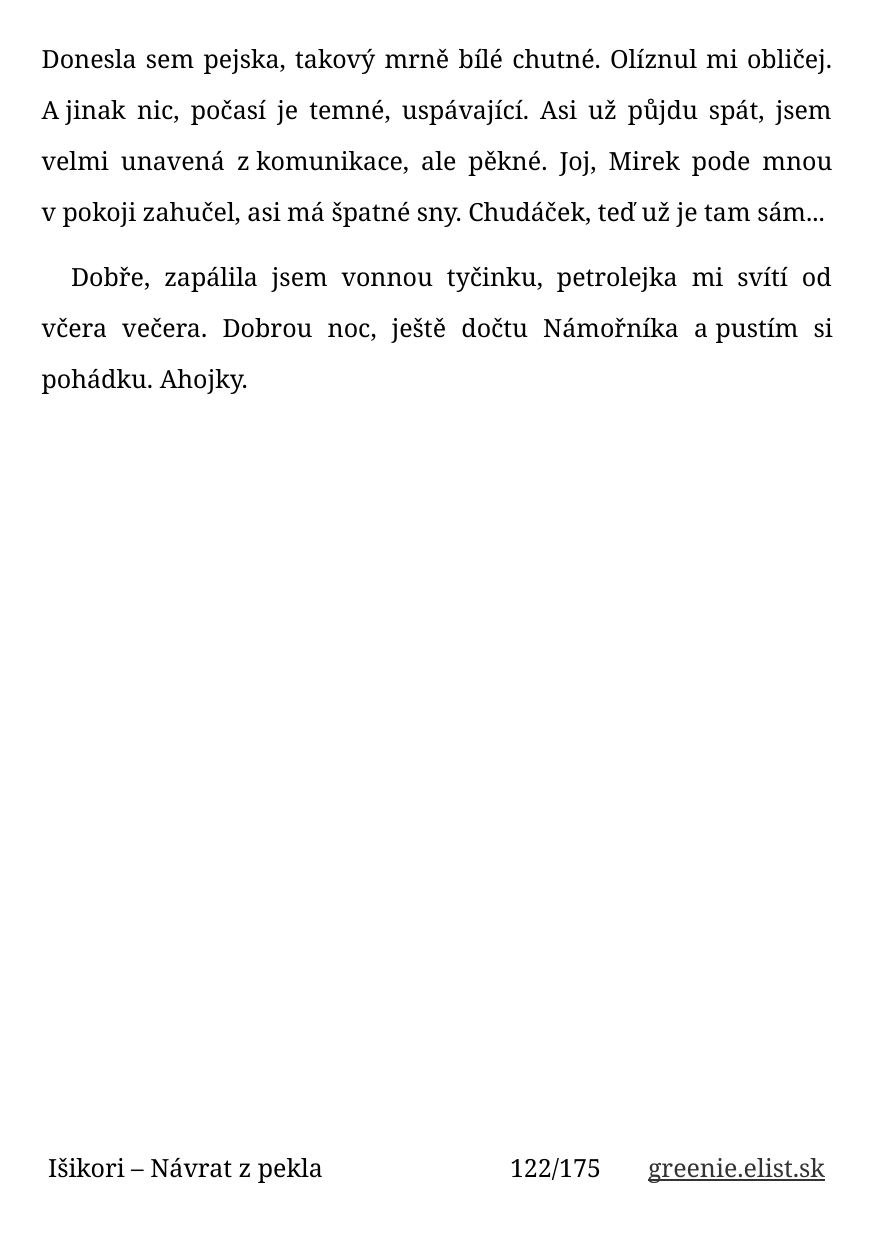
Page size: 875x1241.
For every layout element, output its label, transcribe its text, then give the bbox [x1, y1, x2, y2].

text Dobře, zapálila jsem vonnou tyčinku, petrolejka mi svítí od včera večera. Dobrou noc, ještě dočtu Námořníka a pustím si pohádku. Ahojky. [41, 260, 833, 396]
text Donesla sem pejska, takový mrně bílé chutné. Olíznul mi obličej. A jinak nic, počasí je temné, uspávající. Asi už půjdu spát, jsem velmi unavená z komunikace, ale pěkné. Joj, Mirek pode mnou v pokoji zahučel, asi má špatné sny. Chudáček, teď už je tam sám... [41, 41, 833, 228]
